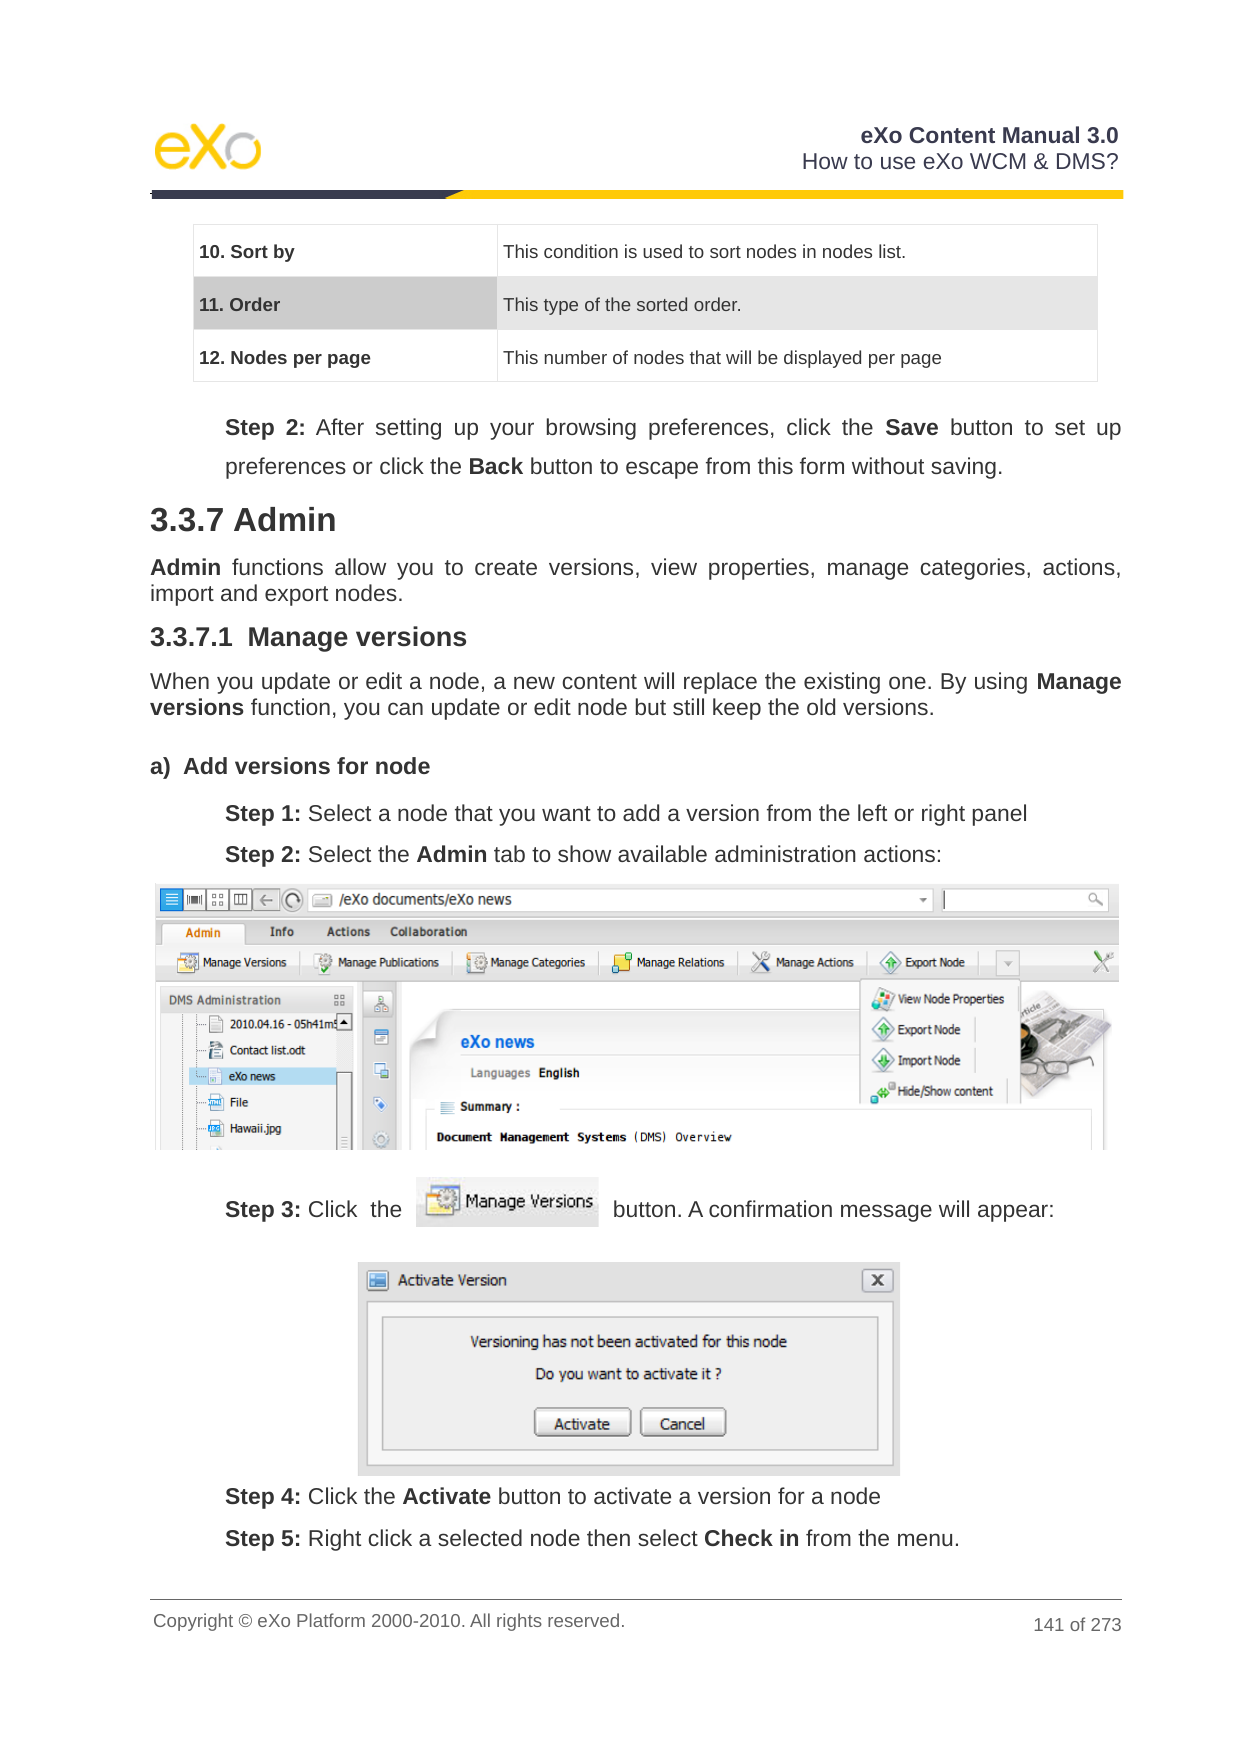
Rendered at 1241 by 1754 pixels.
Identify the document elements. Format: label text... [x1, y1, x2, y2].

table_cell 10. Sort by [194, 225, 497, 276]
picture [151, 190, 1124, 199]
list Step 2: After setting up your browsing preferences, click the Save button to set up preferences or click the Back button to escape from this form without saving. [187, 414, 1122, 479]
subtitle Add versions for node [150, 753, 1122, 779]
picture [357, 1262, 901, 1476]
picture [155, 123, 262, 170]
table_cell This number of nodes that will be displayed per page [498, 330, 1097, 381]
subtitle Manage versions [150, 621, 1122, 653]
table_cell 11. Order [194, 277, 497, 329]
table_cell 12. Nodes per page [194, 330, 497, 381]
table_cell This condition is used to sort nodes in nodes list. [498, 225, 1097, 276]
text When you update or edit a node, a new content will replace the existing one. By using Manage versions function, you can update or edit node but still keep the old versions. [150, 668, 1122, 720]
text Admin functions allow you to create versions, view properties, manage categories, actions, import and export nodes. [150, 554, 1122, 606]
table_cell This type of the sorted order. [498, 277, 1097, 329]
picture [416, 1177, 599, 1227]
picture [155, 883, 1119, 1150]
list Step 2: Select the Admin tab to show available administration actions: [187, 841, 1122, 867]
list Step 4: Click the Activate button to activate a version for a node [187, 1480, 1122, 1509]
list Step 5: Right click a selected node then select Check in from the menu. [187, 1524, 1122, 1551]
subtitle Admin [150, 500, 1122, 539]
list Step 1: Select a node that you want to add a version from the left or right panel [187, 799, 1122, 826]
list Step 3: Click the button. A confirmation message will appear: [187, 1193, 1122, 1228]
